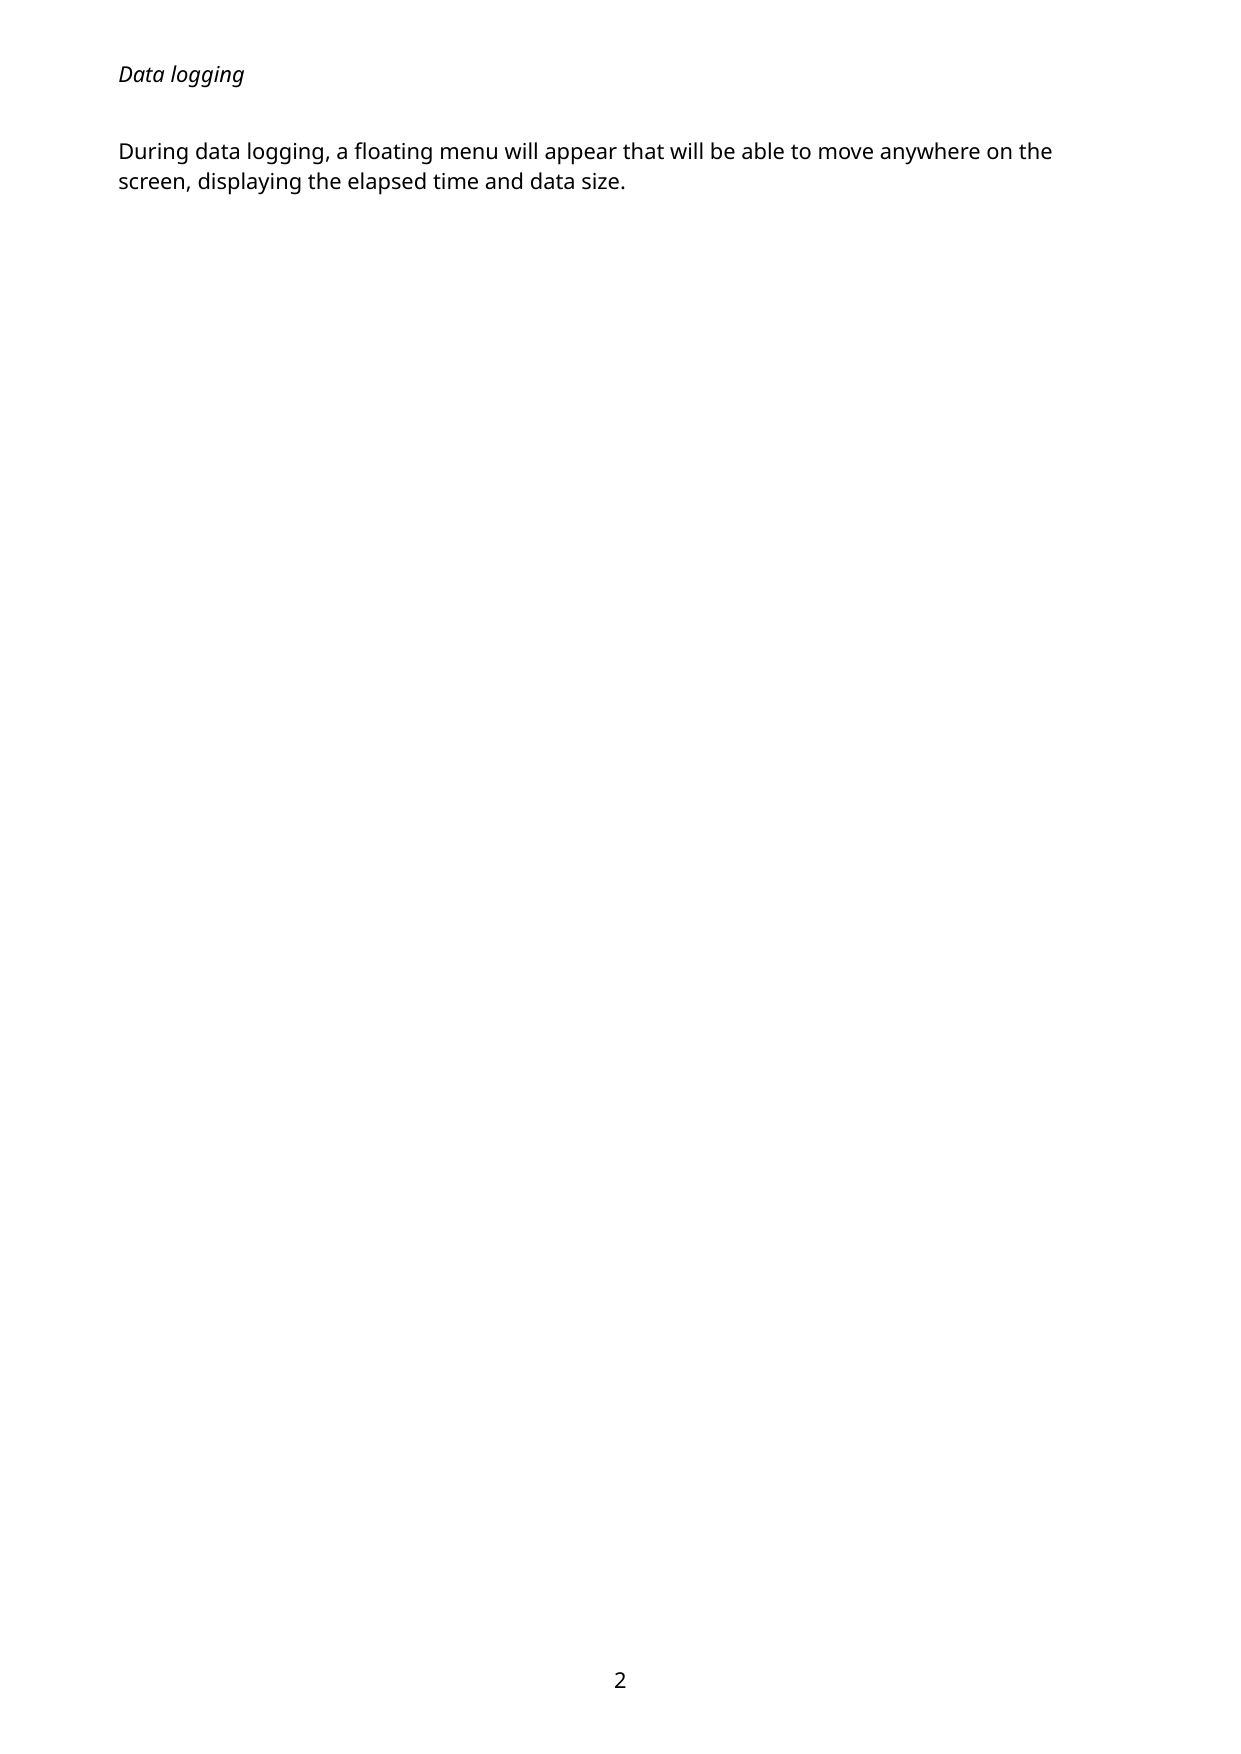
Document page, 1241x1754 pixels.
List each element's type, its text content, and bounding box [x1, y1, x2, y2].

table_cell During data logging, a floating menu will appear that will be able to move anywhere on the screen, displaying the elapsed time and data size. [118, 136, 1123, 196]
table_cell [502, 107, 1123, 136]
table_cell [118, 107, 502, 136]
